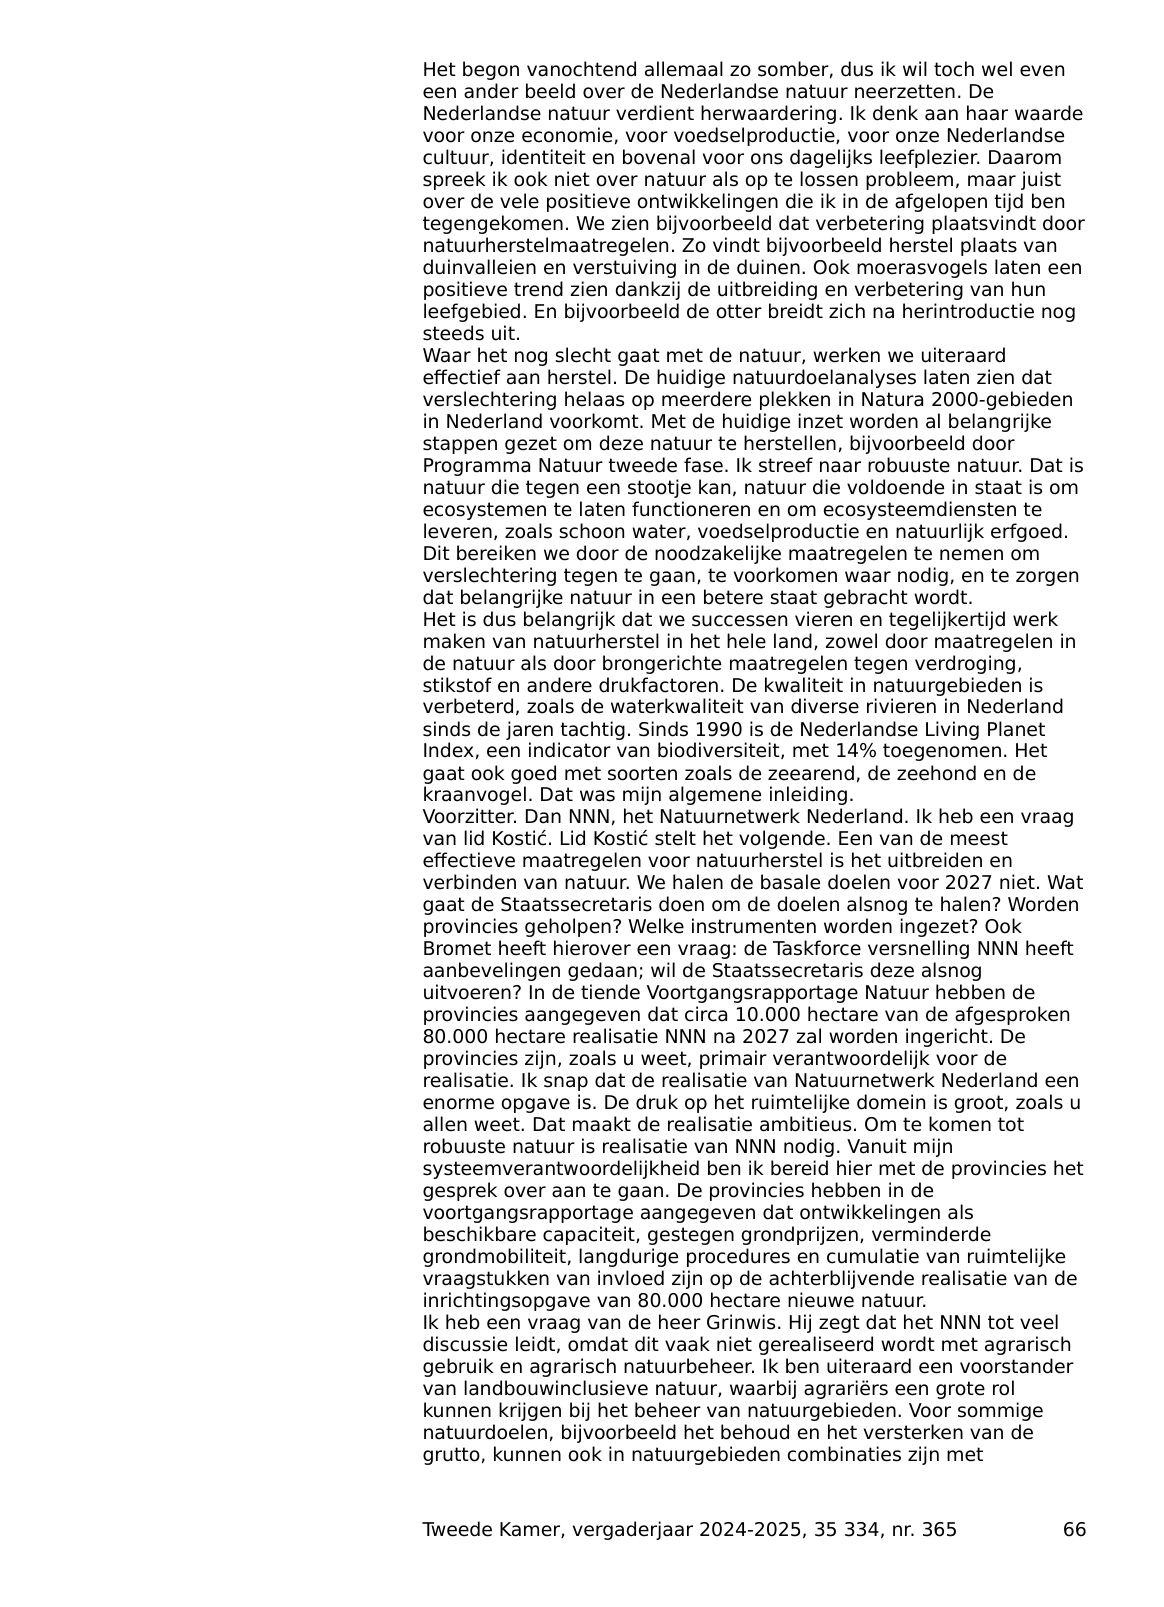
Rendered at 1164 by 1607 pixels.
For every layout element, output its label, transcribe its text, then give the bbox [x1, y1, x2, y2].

text Ik heb een vraag van de heer Grinwis. Hij zegt dat het NNN tot veel discussie leidt, omdat dit vaak niet gerealiseerd wordt met agrarisch gebruik en agrarisch natuurbeheer. Ik ben uiteraard een voorstander van landbouwinclusieve natuur, waarbij agrariërs een grote rol kunnen krijgen bij het beheer van natuurgebieden. Voor sommige natuurdoelen, bijvoorbeeld het behoud en het versterken van de grutto, kunnen ook in natuurgebieden combinaties zijn met [422, 1312, 1087, 1466]
text Voorzitter. Dan NNN, het Natuurnetwerk Nederland. Ik heb een vraag van lid Kostić. Lid Kostić stelt het volgende. Een van de meest effectieve maatregelen voor natuurherstel is het uitbreiden en verbinden van natuur. We halen de basale doelen voor 2027 niet. Wat gaat de Staatssecretaris doen om de doelen alsnog te halen? Worden provincies geholpen? Welke instrumenten worden ingezet? Ook Bromet heeft hierover een vraag: de Taskforce versnelling NNN heeft aanbevelingen gedaan; wil de Staatssecretaris deze alsnog uitvoeren? In de tiende Voortgangsrapportage Natuur hebben de provincies aangegeven dat circa 10.000 hectare van de afgesproken 80.000 hectare realisatie NNN na 2027 zal worden ingericht. De provincies zijn, zoals u weet, primair verantwoordelijk voor de realisatie. Ik snap dat de realisatie van Natuurnetwerk Nederland een enorme opgave is. De druk op het ruimtelijke domein is groot, zoals u allen weet. Dat maakt de realisatie ambitieus. Om te komen tot robuuste natuur is realisatie van NNN nodig. Vanuit mijn systeemverantwoordelijkheid ben ik bereid hier met de provincies het gesprek over aan te gaan. De provincies hebben in de voortgangsrapportage aangegeven dat ontwikkelingen als beschikbare capaciteit, gestegen grondprijzen, verminderde grondmobiliteit, langdurige procedures en cumulatie van ruimtelijke vraagstukken van invloed zijn op de achterblijvende realisatie van de inrichtingsopgave van 80.000 hectare nieuwe natuur. [422, 806, 1087, 1312]
text Het is dus belangrijk dat we successen vieren en tegelijkertijd werk maken van natuurherstel in het hele land, zowel door maatregelen in de natuur als door brongerichte maatregelen tegen verdroging, stikstof en andere drukfactoren. De kwaliteit in natuurgebieden is verbeterd, zoals de waterkwaliteit van diverse rivieren in Nederland sinds de jaren tachtig. Sinds 1990 is de Nederlandse Living Planet Index, een indicator van biodiversiteit, met 14% toegenomen. Het gaat ook goed met soorten zoals de zeearend, de zeehond en de kraanvogel. Dat was mijn algemene inleiding. [422, 608, 1087, 806]
text Het begon vanochtend allemaal zo somber, dus ik wil toch wel even een ander beeld over de Nederlandse natuur neerzetten. De Nederlandse natuur verdient herwaardering. Ik denk aan haar waarde voor onze economie, voor voedselproductie, voor onze Nederlandse cultuur, identiteit en bovenal voor ons dagelijks leefplezier. Daarom spreek ik ook niet over natuur als op te lossen probleem, maar juist over de vele positieve ontwikkelingen die ik in de afgelopen tijd ben tegengekomen. We zien bijvoorbeeld dat verbetering plaatsvindt door natuurherstelmaatregelen. Zo vindt bijvoorbeeld herstel plaats van duinvalleien en verstuiving in de duinen. Ook moerasvogels laten een positieve trend zien dankzij de uitbreiding en verbetering van hun leefgebied. En bijvoorbeeld de otter breidt zich na herintroductie nog steeds uit. [422, 59, 1087, 345]
text Waar het nog slecht gaat met de natuur, werken we uiteraard effectief aan herstel. De huidige natuurdoelanalyses laten zien dat verslechtering helaas op meerdere plekken in Natura 2000-gebieden in Nederland voorkomt. Met de huidige inzet worden al belangrijke stappen gezet om deze natuur te herstellen, bijvoorbeeld door Programma Natuur tweede fase. Ik streef naar robuuste natuur. Dat is natuur die tegen een stootje kan, natuur die voldoende in staat is om ecosystemen te laten functioneren en om ecosysteemdiensten te leveren, zoals schoon water, voedselproductie en natuurlijk erfgoed. Dit bereiken we door de noodzakelijke maatregelen te nemen om verslechtering tegen te gaan, te voorkomen waar nodig, en te zorgen dat belangrijke natuur in een betere staat gebracht wordt. [422, 345, 1087, 608]
